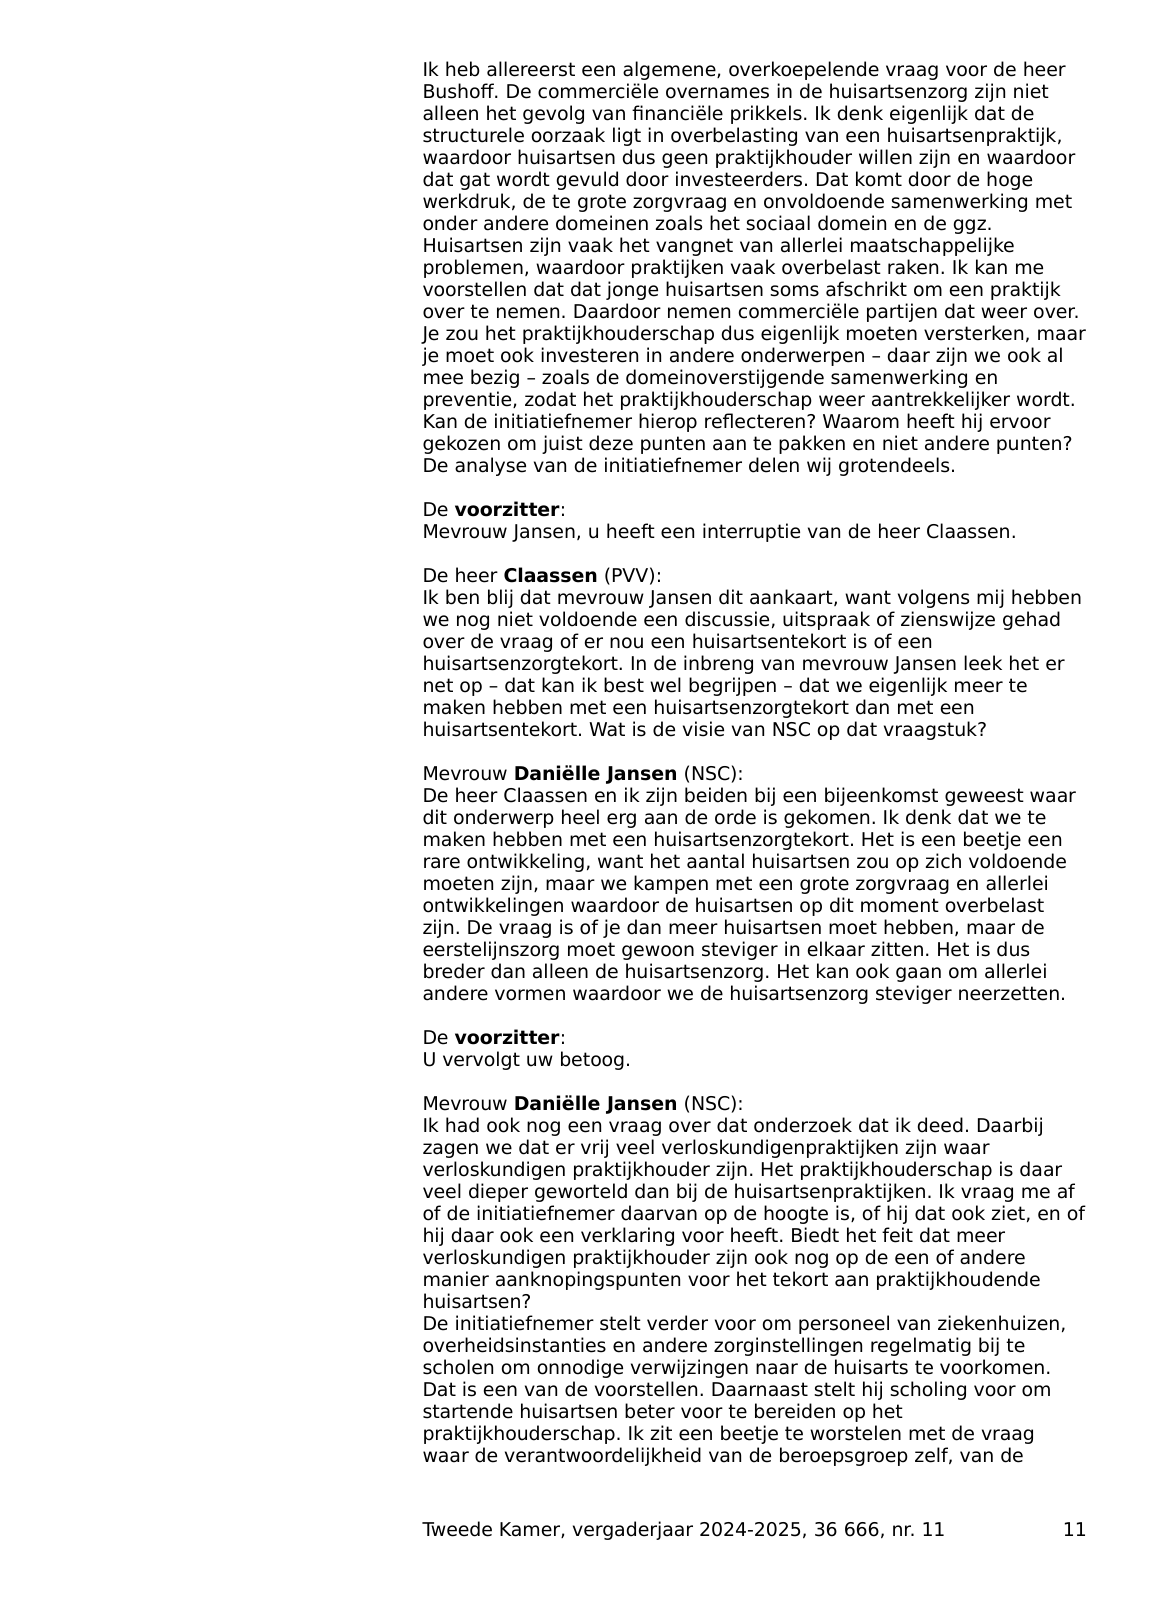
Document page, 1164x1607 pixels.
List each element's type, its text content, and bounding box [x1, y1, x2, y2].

text De heer Claassen en ik zijn beiden bij een bijeenkomst geweest waar dit onderwerp heel erg aan de orde is gekomen. Ik denk dat we te maken hebben met een huisartsenzorgtekort. Het is een beetje een rare ontwikkeling, want het aantal huisartsen zou op zich voldoende moeten zijn, maar we kampen met een grote zorgvraag en allerlei ontwikkelingen waardoor de huisartsen op dit moment overbelast zijn. De vraag is of je dan meer huisartsen moet hebben, maar de eerstelijnszorg moet gewoon steviger in elkaar zitten. Het is dus breder dan alleen de huisartsenzorg. Het kan ook gaan om allerlei andere vormen waardoor we de huisartsenzorg steviger neerzetten. [422, 785, 1087, 1005]
text De analyse van de initiatiefnemer delen wij grotendeels. [422, 455, 1087, 477]
text Mevrouw Jansen, u heeft een interruptie van de heer Claassen. [422, 521, 1087, 543]
text De voorzitter: [422, 499, 1087, 521]
text U vervolgt uw betoog. [422, 1049, 1087, 1071]
text Ik had ook nog een vraag over dat onderzoek dat ik deed. Daarbij zagen we dat er vrij veel verloskundigenpraktijken zijn waar verloskundigen praktijkhouder zijn. Het praktijkhouderschap is daar veel dieper geworteld dan bij de huisartsenpraktijken. Ik vraag me af of de initiatiefnemer daarvan op de hoogte is, of hij dat ook ziet, en of hij daar ook een verklaring voor heeft. Biedt het feit dat meer verloskundigen praktijkhouder zijn ook nog op de een of andere manier aanknopingspunten voor het tekort aan praktijkhoudende huisartsen? [422, 1115, 1087, 1313]
text Mevrouw Daniëlle Jansen (NSC): [422, 1093, 1087, 1115]
text De voorzitter: [422, 1027, 1087, 1049]
text Ik ben blij dat mevrouw Jansen dit aankaart, want volgens mij hebben we nog niet voldoende een discussie, uitspraak of zienswijze gehad over de vraag of er nou een huisartsentekort is of een huisartsenzorgtekort. In de inbreng van mevrouw Jansen leek het er net op – dat kan ik best wel begrijpen – dat we eigenlijk meer te maken hebben met een huisartsenzorgtekort dan met een huisartsentekort. Wat is de visie van NSC op dat vraagstuk? [422, 587, 1087, 741]
text De initiatiefnemer stelt verder voor om personeel van ziekenhuizen, overheidsinstanties en andere zorginstellingen regelmatig bij te scholen om onnodige verwijzingen naar de huisarts te voorkomen. Dat is een van de voorstellen. Daarnaast stelt hij scholing voor om startende huisartsen beter voor te bereiden op het praktijkhouderschap. Ik zit een beetje te worstelen met de vraag waar de verantwoordelijkheid van de beroepsgroep zelf, van de [422, 1313, 1087, 1467]
text Mevrouw Daniëlle Jansen (NSC): [422, 763, 1087, 785]
text De heer Claassen (PVV): [422, 565, 1087, 587]
text Ik heb allereerst een algemene, overkoepelende vraag voor de heer Bushoff. De commerciële overnames in de huisartsenzorg zijn niet alleen het gevolg van financiële prikkels. Ik denk eigenlijk dat de structurele oorzaak ligt in overbelasting van een huisartsenpraktijk, waardoor huisartsen dus geen praktijkhouder willen zijn en waardoor dat gat wordt gevuld door investeerders. Dat komt door de hoge werkdruk, de te grote zorgvraag en onvoldoende samenwerking met onder andere domeinen zoals het sociaal domein en de ggz. Huisartsen zijn vaak het vangnet van allerlei maatschappelijke problemen, waardoor praktijken vaak overbelast raken. Ik kan me voorstellen dat dat jonge huisartsen soms afschrikt om een praktijk over te nemen. Daardoor nemen commerciële partijen dat weer over. Je zou het praktijkhouderschap dus eigenlijk moeten versterken, maar je moet ook investeren in andere onderwerpen – daar zijn we ook al mee bezig – zoals de domeinoverstijgende samenwerking en preventie, zodat het praktijkhouderschap weer aantrekkelijker wordt. Kan de initiatiefnemer hierop reflecteren? Waarom heeft hij ervoor gekozen om juist deze punten aan te pakken en niet andere punten? [422, 59, 1087, 455]
